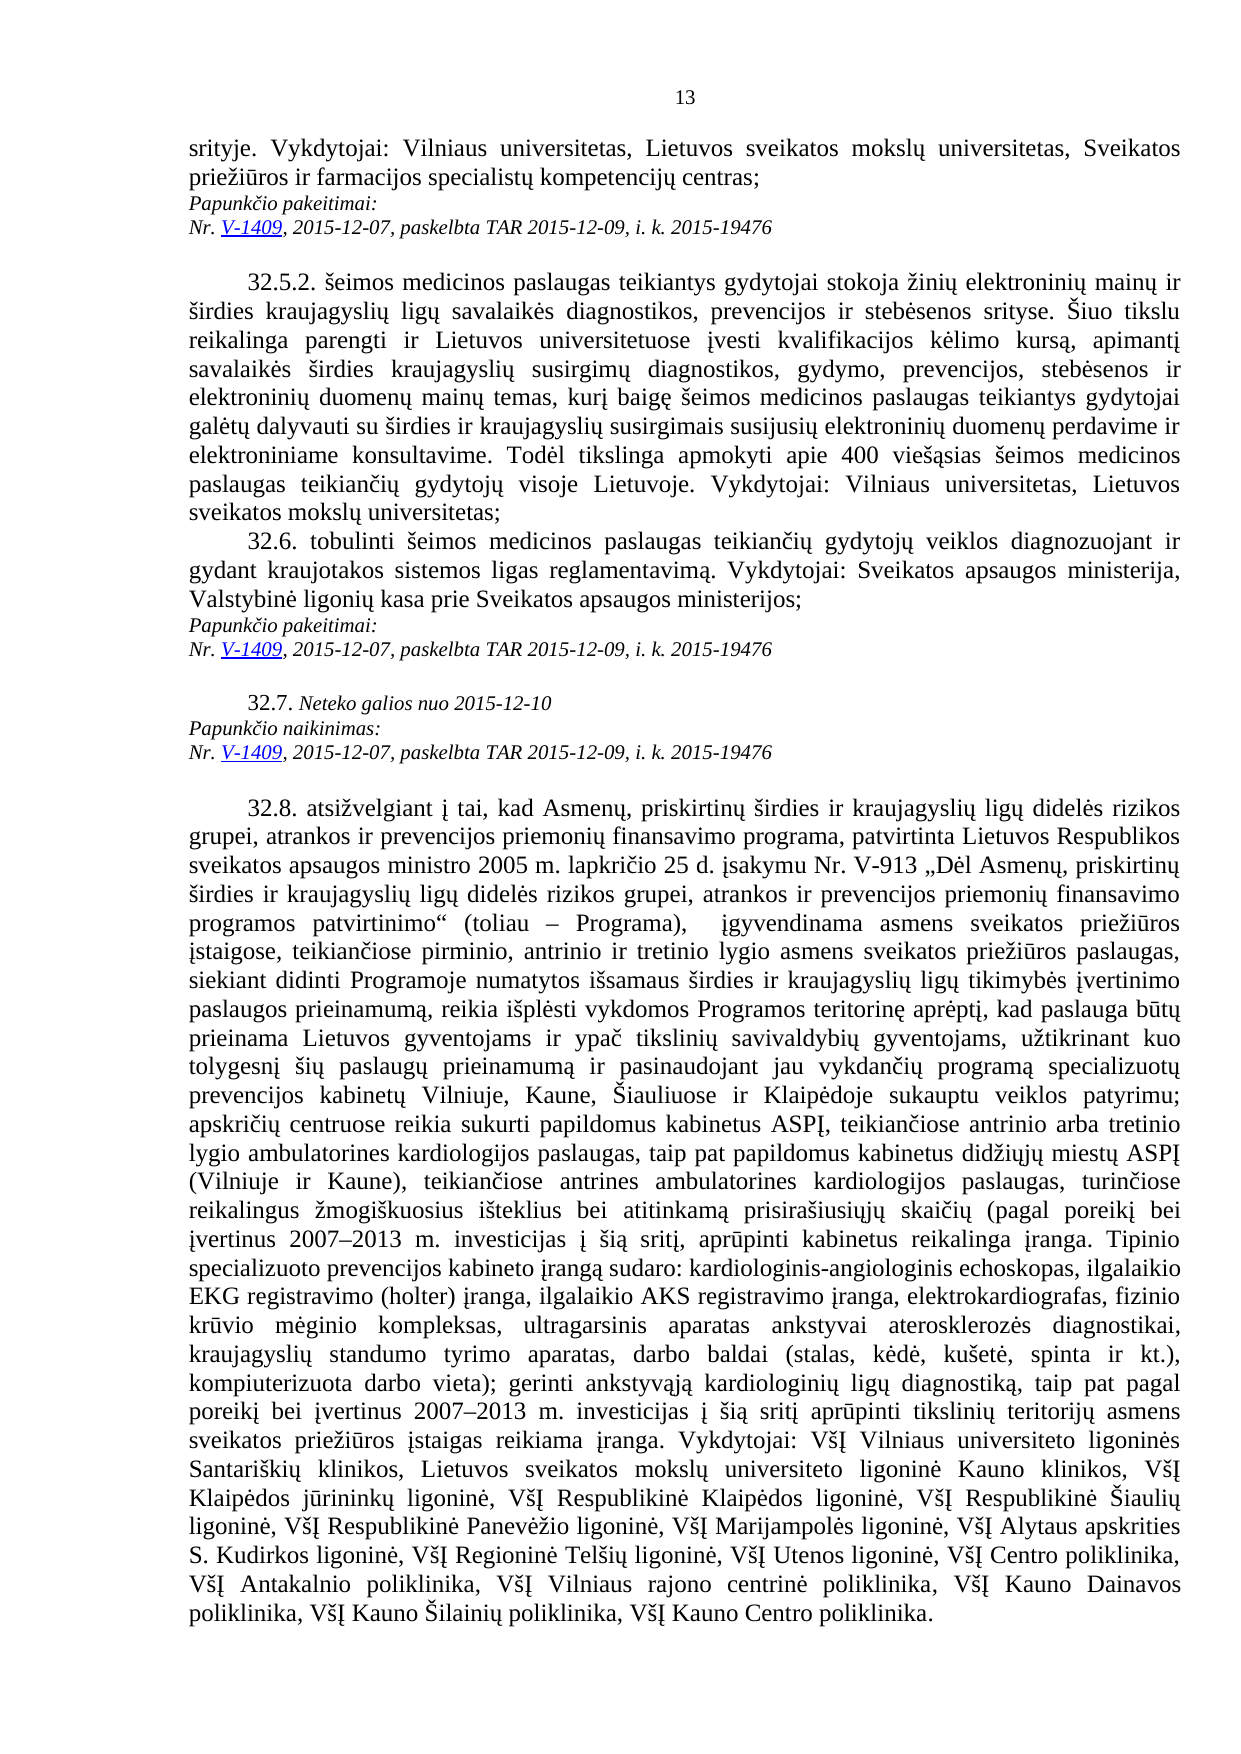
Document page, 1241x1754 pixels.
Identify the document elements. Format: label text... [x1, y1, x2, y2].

text Nr. V-1409, 2015-12-07, paskelbta TAR 2015-12-09, i. k. 2015-19476 [188, 637, 1181, 661]
text 32.6. tobulinti šeimos medicinos paslaugas teikiančių gydytojų veiklos diagnozuojant ir gydant kraujotakos sistemos ligas reglamentavimą. Vykdytojai: Sveikatos apsaugos ministerija, Valstybinė ligonių kasa prie Sveikatos apsaugos ministerijos; [188, 526, 1181, 612]
text Papunkčio pakeitimai: [188, 612, 1181, 637]
text srityje. Vykdytojai: Vilniaus universitetas, Lietuvos sveikatos mokslų universitetas, Sveikatos priežiūros ir farmacijos specialistų kompetencijų centras; [188, 133, 1181, 191]
text Nr. V-1409, 2015-12-07, paskelbta TAR 2015-12-09, i. k. 2015-19476 [188, 215, 1181, 239]
text Papunkčio pakeitimai: [188, 191, 1181, 215]
text 32.7. Neteko galios nuo 2015-12-10 [188, 689, 1181, 716]
text 32.8. atsižvelgiant į tai, kad Asmenų, priskirtinų širdies ir kraujagyslių ligų didelės rizikos grupei, atrankos ir prevencijos priemonių finansavimo programa, patvirtinta Lietuvos Respublikos sveikatos apsaugos ministro 2005 m. lapkričio 25 d. įsakymu Nr. V-913 „Dėl Asmenų, priskirtinų širdies ir kraujagyslių ligų didelės rizikos grupei, atrankos ir prevencijos priemonių finansavimo programos patvirtinimo“ (toliau – Programa), įgyvendinama asmens sveikatos priežiūros įstaigose, teikiančiose pirminio, antrinio ir tretinio lygio asmens sveikatos priežiūros paslaugas, siekiant didinti Programoje numatytos išsamaus širdies ir kraujagyslių ligų tikimybės įvertinimo paslaugos prieinamumą, reikia išplėsti vykdomos Programos teritorinę aprėptį, kad paslauga būtų prieinama Lietuvos gyventojams ir ypač tikslinių savivaldybių gyventojams, užtikrinant kuo tolygesnį šių paslaugų prieinamumą ir pasinaudojant jau vykdančių programą specializuotų prevencijos kabinetų Vilniuje, Kaune, Šiauliuose ir Klaipėdoje sukauptu veiklos patyrimu; apskričių centruose reikia sukurti papildomus kabinetus ASPĮ, teikiančiose antrinio arba tretinio lygio ambulatorines kardiologijos paslaugas, taip pat papildomus kabinetus didžiųjų miestų ASPĮ (Vilniuje ir Kaune), teikiančiose antrines ambulatorines kardiologijos paslaugas, turinčiose reikalingus žmogiškuosius išteklius bei atitinkamą prisirašiusiųjų skaičių (pagal poreikį bei įvertinus 2007–2013 m. investicijas į šią sritį, aprūpinti kabinetus reikalinga įranga. Tipinio specializuoto prevencijos kabineto įrangą sudaro: kardiologinis-angiologinis echoskopas, ilgalaikio EKG registravimo (holter) įranga, ilgalaikio AKS registravimo įranga, elektrokardiografas, fizinio krūvio mėginio kompleksas, ultragarsinis aparatas ankstyvai aterosklerozės diagnostikai, kraujagyslių standumo tyrimo aparatas, darbo baldai (stalas, kėdė, kušetė, spinta ir kt.), kompiuterizuota darbo vieta); gerinti ankstyvąją kardiologinių ligų diagnostiką, taip pat pagal poreikį bei įvertinus 2007–2013 m. investicijas į šią sritį aprūpinti tikslinių teritorijų asmens sveikatos priežiūros įstaigas reikiama įranga. Vykdytojai: VšĮ Vilniaus universiteto ligoninės Santariškių klinikos, Lietuvos sveikatos mokslų universiteto ligoninė Kauno klinikos, VšĮ Klaipėdos jūrininkų ligoninė, VšĮ Respublikinė Klaipėdos ligoninė, VšĮ Respublikinė Šiaulių ligoninė, VšĮ Respublikinė Panevėžio ligoninė, VšĮ Marijampolės ligoninė, VšĮ Alytaus apskrities S. Kudirkos ligoninė, VšĮ Regioninė Telšių ligoninė, VšĮ Utenos ligoninė, VšĮ Centro poliklinika, VšĮ Antakalnio poliklinika, VšĮ Vilniaus rajono centrinė poliklinika, VšĮ Kauno Dainavos poliklinika, VšĮ Kauno Šilainių poliklinika, VšĮ Kauno Centro poliklinika. [188, 793, 1181, 1626]
text Nr. V-1409, 2015-12-07, paskelbta TAR 2015-12-09, i. k. 2015-19476 [188, 740, 1181, 764]
text 32.5.2. šeimos medicinos paslaugas teikiantys gydytojai stokoja žinių elektroninių mainų ir širdies kraujagyslių ligų savalaikės diagnostikos, prevencijos ir stebėsenos srityse. Šiuo tikslu reikalinga parengti ir Lietuvos universitetuose įvesti kvalifikacijos kėlimo kursą, apimantį savalaikės širdies kraujagyslių susirgimų diagnostikos, gydymo, prevencijos, stebėsenos ir elektroninių duomenų mainų temas, kurį baigę šeimos medicinos paslaugas teikiantys gydytojai galėtų dalyvauti su širdies ir kraujagyslių susirgimais susijusių elektroninių duomenų perdavime ir elektroniniame konsultavime. Todėl tikslinga apmokyti apie 400 viešąsias šeimos medicinos paslaugas teikiančių gydytojų visoje Lietuvoje. Vykdytojai: Vilniaus universitetas, Lietuvos sveikatos mokslų universitetas; [188, 267, 1181, 526]
text Papunkčio naikinimas: [188, 716, 1181, 740]
